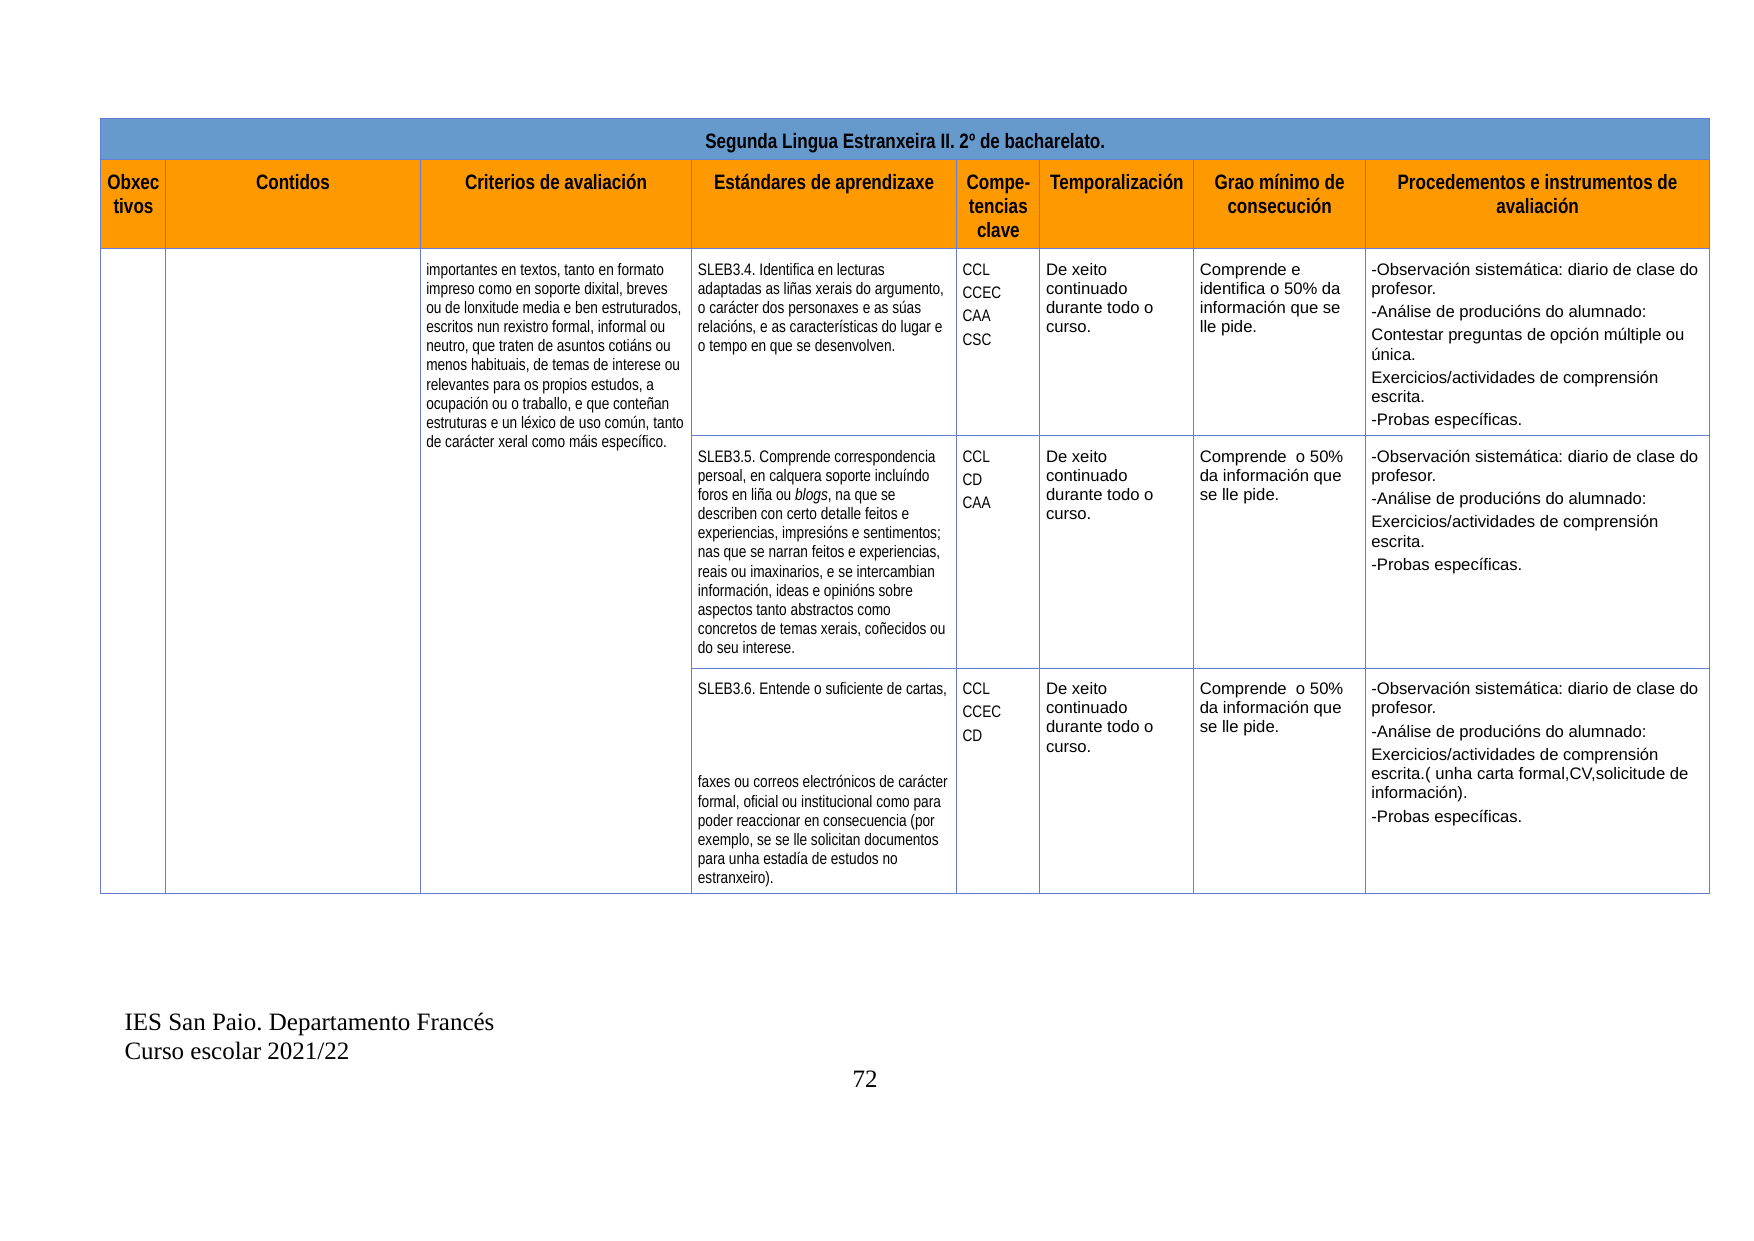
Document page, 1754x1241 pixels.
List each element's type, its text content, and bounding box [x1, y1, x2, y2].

table_cell Estándares de aprendizaxe [692, 160, 956, 248]
table_cell Grao mínimo de consecución [1194, 160, 1365, 248]
table_cell De xeito continuado durante todo o curso. [1040, 436, 1193, 668]
table_cell De xeito continuado durante todo o curso. [1040, 249, 1193, 435]
table_cell CCL CCEC CAA CSC [957, 249, 1039, 435]
table_cell Procedementos e instrumentos de avaliación [1366, 160, 1709, 248]
table_cell Obxectivos [101, 160, 165, 248]
table_cell -Observación sistemática: diario de clase do profesor. -Análise de producións do alumnado: Exercicios/actividades de comprensión escrita. -Probas específicas. [1366, 436, 1709, 668]
table_cell importantes en textos, tanto en formato impreso como en soporte dixital, breves ou de lonxitude media e ben estruturados, escritos nun rexistro formal, informal ou neutro, que traten de asuntos cotiáns ou menos habituais, de temas de interese ou relevantes para os propios estudos, a ocupación ou o traballo, e que conteñan estruturas e un léxico de uso común, tanto de carácter xeral como máis específico. [421, 249, 691, 893]
table_cell Temporalización [1040, 160, 1193, 248]
table_cell -Observación sistemática: diario de clase do profesor. -Análise de producións do alumnado: Exercicios/actividades de comprensión escrita.( unha carta formal,CV,solicitude de información). -Probas específicas. [1366, 669, 1709, 893]
table_header Segunda Lingua Estranxeira II. 2º de bacharelato. [101, 119, 1709, 159]
table_cell SLEB3.4. Identifica en lecturas adaptadas as liñas xerais do argumento, o carácter dos personaxes e as súas relacións, e as características do lugar e o tempo en que se desenvolven. [692, 249, 956, 435]
table_cell SLEB3.5. Comprende correspondencia persoal, en calquera soporte incluíndo foros en liña ou blogs, na que se describen con certo detalle feitos e experiencias, impresións e sentimentos; nas que se narran feitos e experiencias, reais ou imaxinarios, e se intercambian información, ideas e opinións sobre aspectos tanto abstractos como concretos de temas xerais, coñecidos ou do seu interese. [692, 436, 956, 668]
table_cell -Observación sistemática: diario de clase do profesor. -Análise de producións do alumnado: Contestar preguntas de opción múltiple ou única. Exercicios/actividades de comprensión escrita. -Probas específicas. [1366, 249, 1709, 435]
table_cell SLEB3.6. Entende o suficiente de cartas, faxes ou correos electrónicos de carácter formal, oficial ou institucional como para poder reaccionar en consecuencia (por exemplo, se se lle solicitan documentos para unha estadía de estudos no estranxeiro). [692, 669, 956, 893]
table_cell Contidos [166, 160, 420, 248]
table_cell CCL CD CAA [957, 436, 1039, 668]
table_cell Criterios de avaliación [421, 160, 691, 248]
table_cell De xeito continuado durante todo o curso. [1040, 669, 1193, 893]
table_cell CCL CCEC CD [957, 669, 1039, 893]
table_cell [166, 249, 420, 893]
table_cell [101, 249, 165, 893]
table_cell Comprende o 50% da información que se lle pide. [1194, 436, 1365, 668]
table_cell Compe-tencias clave [957, 160, 1039, 248]
table_cell Comprende o 50% da información que se lle pide. [1194, 669, 1365, 893]
table_cell Comprende e identifica o 50% da información que se lle pide. [1194, 249, 1365, 435]
